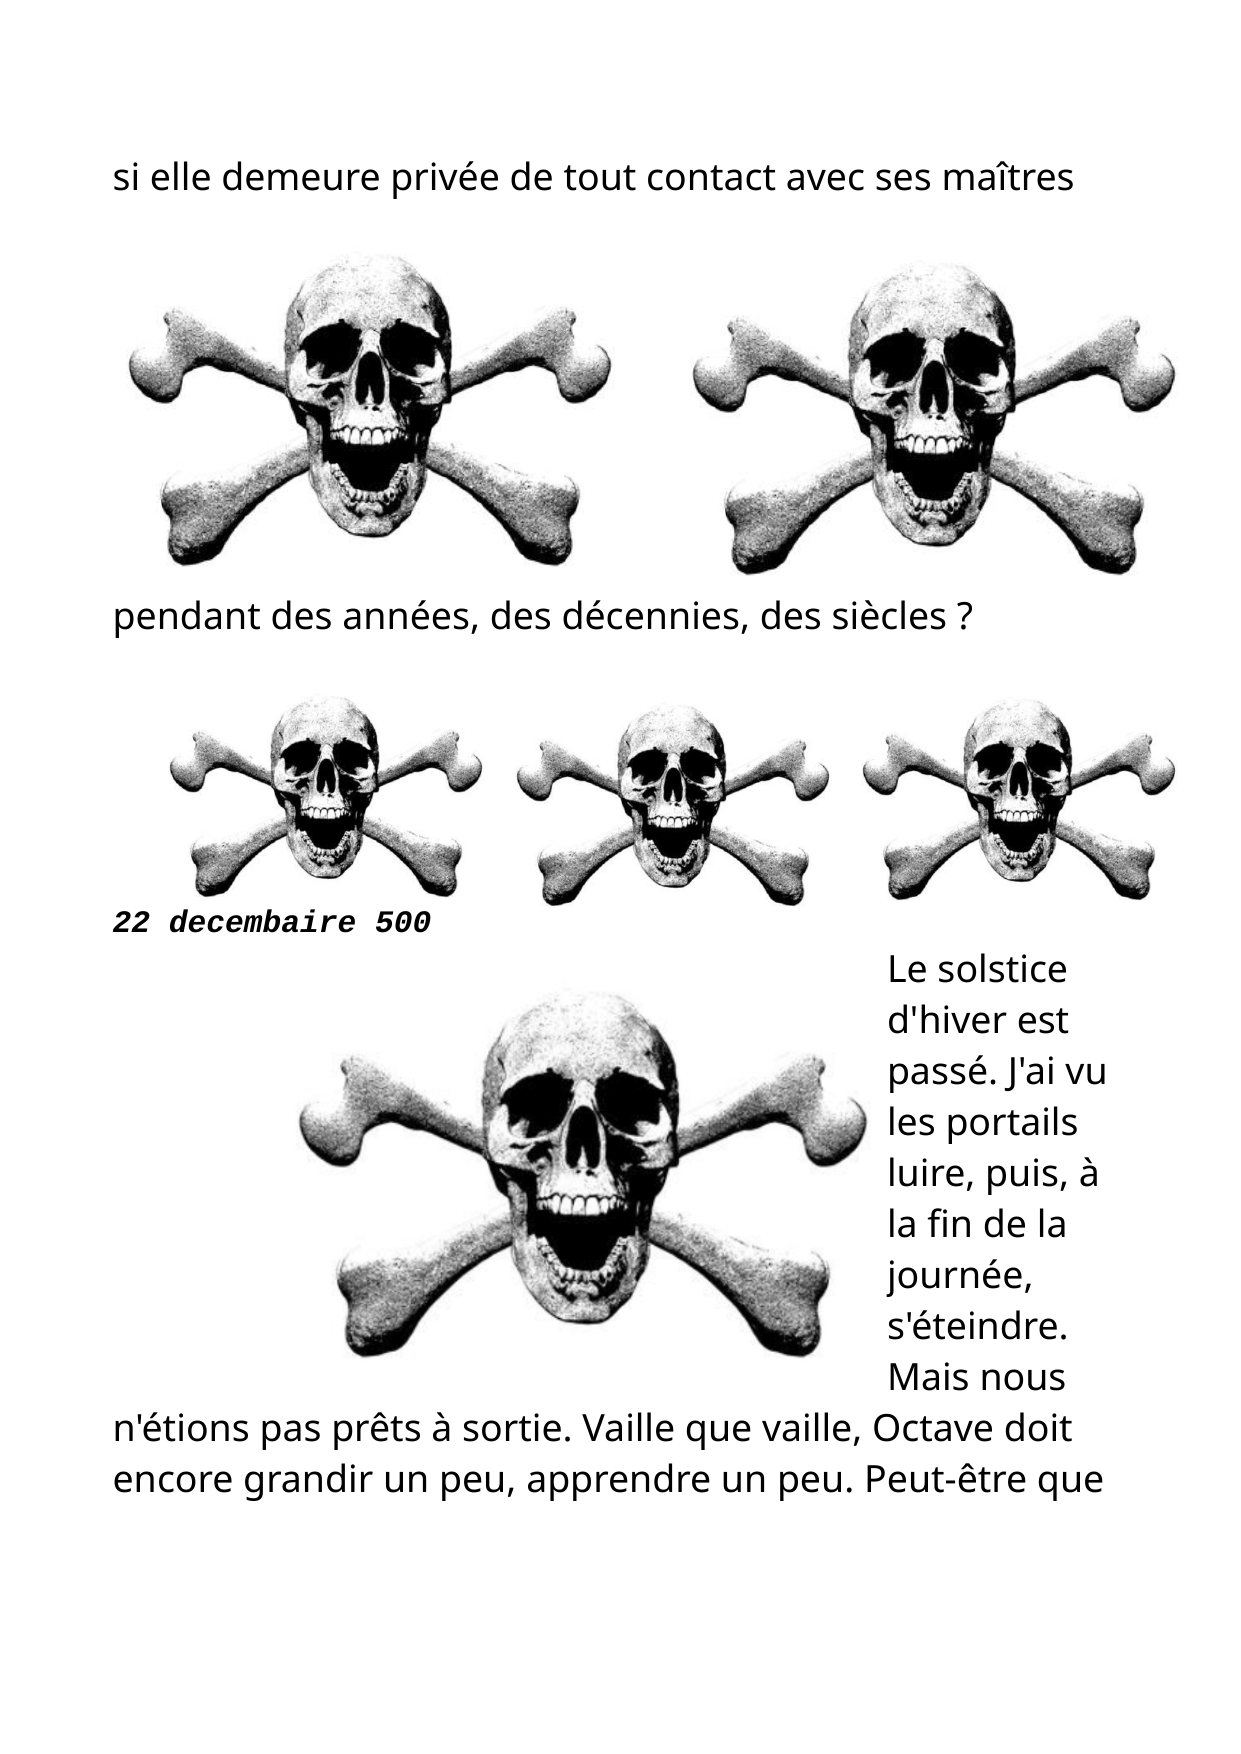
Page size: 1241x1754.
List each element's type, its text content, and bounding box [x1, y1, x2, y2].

picture [852, 673, 1186, 910]
text Le solstice d'hiver est passé. J'ai vu les portails luire, puis, à la fin de la journée, s'éteindre. Mais nous n'étions pas prêts à sortie. Vaille que vaille, Octave doit encore grandir un peu, apprendre un peu. Peut-être que [112, 1376, 1128, 1503]
picture [505, 679, 840, 916]
picture [158, 670, 493, 907]
picture [674, 223, 1192, 590]
text si elle demeure privée de tout contact avec ses maîtres pendant des années, des décennies, des siècles ? [112, 150, 1128, 641]
text 22 decembaire 500 [112, 916, 1128, 942]
picture [278, 945, 887, 1376]
picture [110, 214, 628, 581]
